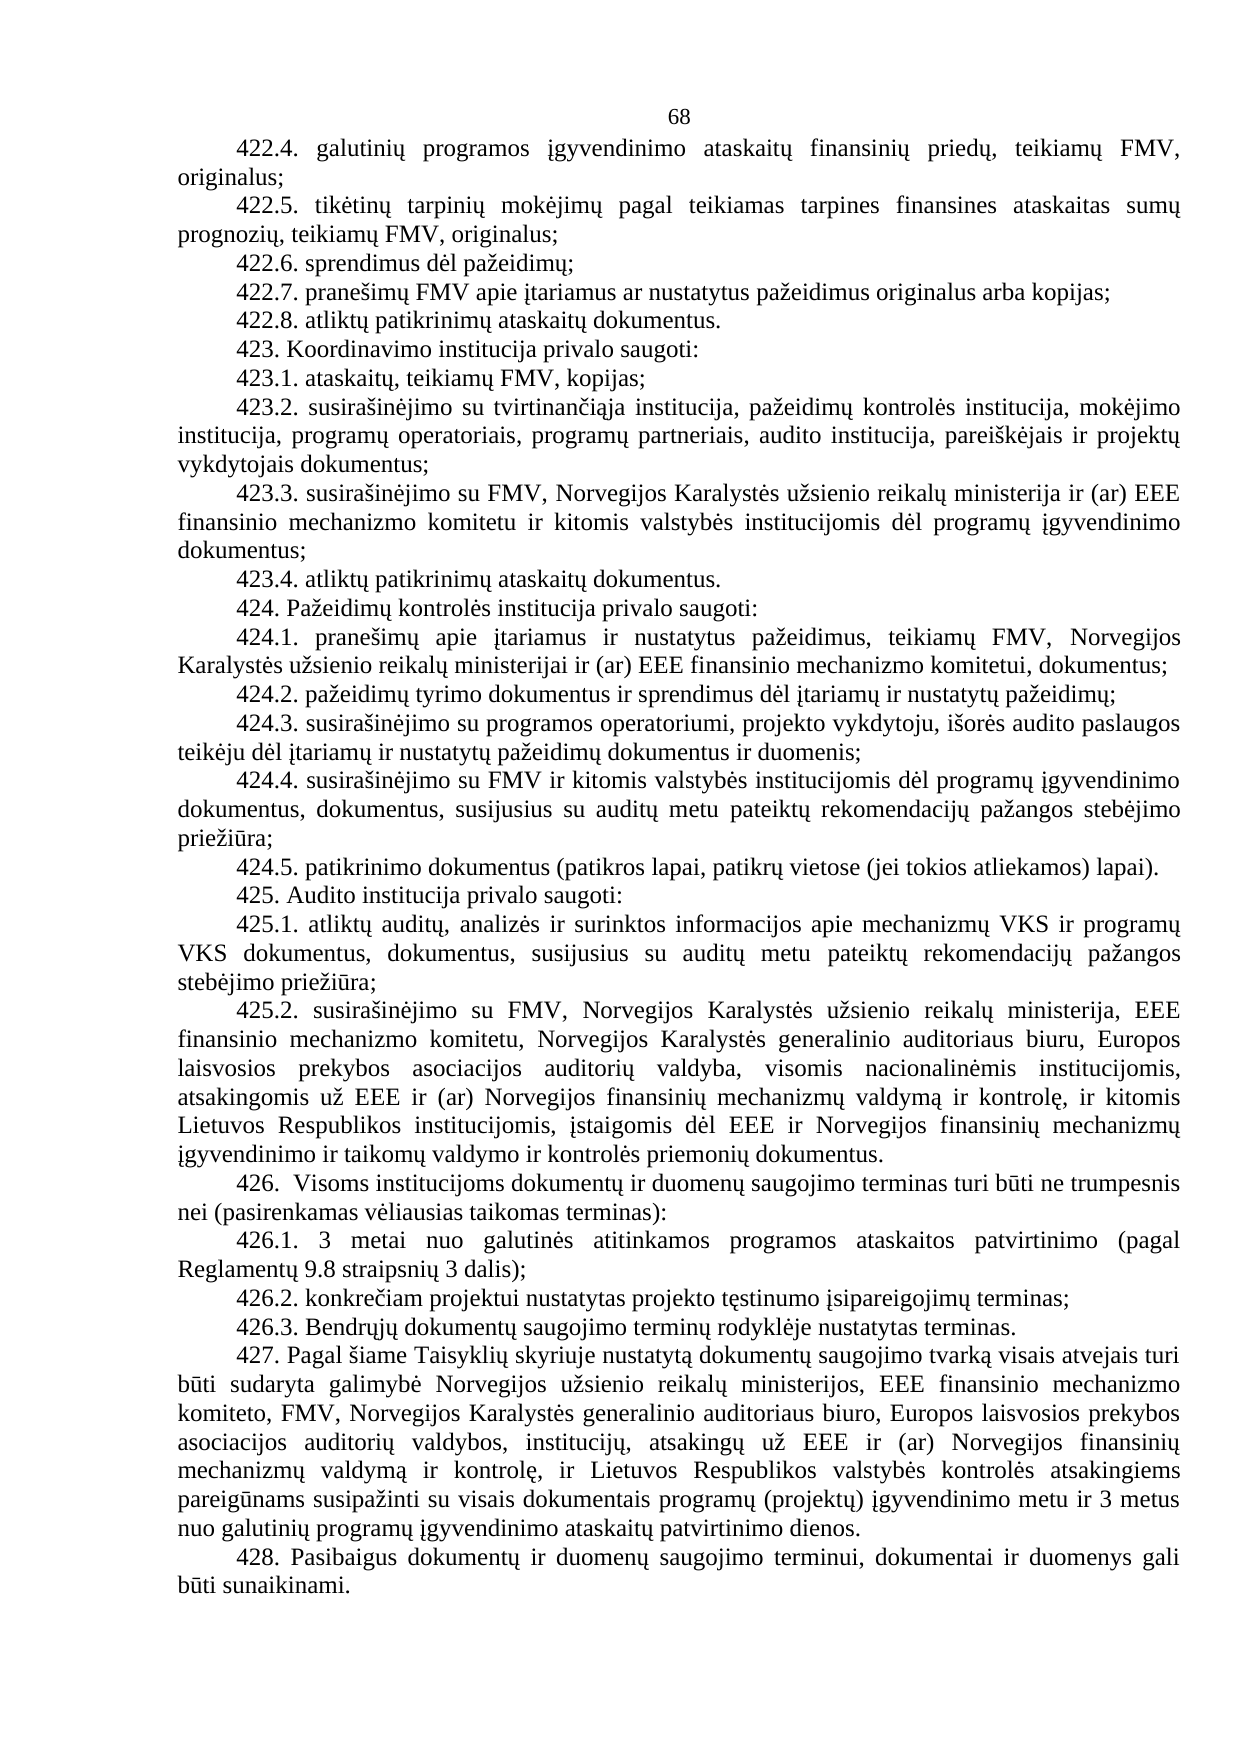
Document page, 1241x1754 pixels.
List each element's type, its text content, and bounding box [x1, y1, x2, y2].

text 425.2. susirašinėjimo su FMV, Norvegijos Karalystės užsienio reikalų ministerija, EEE finansinio mechanizmo komitetu, Norvegijos Karalystės generalinio auditoriaus biuru, Europos laisvosios prekybos asociacijos auditorių valdyba, visomis nacionalinėmis institucijomis, atsakingomis už EEE ir (ar) Norvegijos finansinių mechanizmų valdymą ir kontrolę, ir kitomis Lietuvos Respublikos institucijomis, įstaigomis dėl EEE ir Norvegijos finansinių mechanizmų įgyvendinimo ir taikomų valdymo ir kontrolės priemonių dokumentus. [177, 995, 1181, 1168]
text 426.2. konkrečiam projektui nustatytas projekto tęstinumo įsipareigojimų terminas; [177, 1283, 1181, 1312]
text 423.2. susirašinėjimo su tvirtinančiąja institucija, pažeidimų kontrolės institucija, mokėjimo institucija, programų operatoriais, programų partneriais, audito institucija, pareiškėjais ir projektų vykdytojais dokumentus; [177, 392, 1181, 478]
text 428. Pasibaigus dokumentų ir duomenų saugojimo terminui, dokumentai ir duomenys gali būti sunaikinami. [177, 1542, 1181, 1599]
text 423.1. ataskaitų, teikiamų FMV, kopijas; [177, 363, 1181, 392]
text 422.7. pranešimų FMV apie įtariamus ar nustatytus pažeidimus originalus arba kopijas; [177, 277, 1181, 305]
text 424.2. pažeidimų tyrimo dokumentus ir sprendimus dėl įtariamų ir nustatytų pažeidimų; [177, 679, 1181, 708]
text 426.1. 3 metai nuo galutinės atitinkamos programos ataskaitos patvirtinimo (pagal Reglamentų 9.8 straipsnių 3 dalis); [177, 1225, 1181, 1283]
text 422.4. galutinių programos įgyvendinimo ataskaitų finansinių priedų, teikiamų FMV, originalus; [177, 133, 1181, 190]
text 424.5. patikrinimo dokumentus (patikros lapai, patikrų vietose (jei tokios atliekamos) lapai). [177, 852, 1181, 880]
text 426. Visoms institucijoms dokumentų ir duomenų saugojimo terminas turi būti ne trumpesnis nei (pasirenkamas vėliausias taikomas terminas): [177, 1168, 1181, 1225]
text 425. Audito institucija privalo saugoti: [177, 880, 1181, 909]
text 422.8. atliktų patikrinimų ataskaitų dokumentus. [177, 305, 1181, 334]
text 427. Pagal šiame Taisyklių skyriuje nustatytą dokumentų saugojimo tvarką visais atvejais turi būti sudaryta galimybė Norvegijos užsienio reikalų ministerijos, EEE finansinio mechanizmo komiteto, FMV, Norvegijos Karalystės generalinio auditoriaus biuro, Europos laisvosios prekybos asociacijos auditorių valdybos, institucijų, atsakingų už EEE ir (ar) Norvegijos finansinių mechanizmų valdymą ir kontrolę, ir Lietuvos Respublikos valstybės kontrolės atsakingiems pareigūnams susipažinti su visais dokumentais programų (projektų) įgyvendinimo metu ir 3 metus nuo galutinių programų įgyvendinimo ataskaitų patvirtinimo dienos. [177, 1340, 1181, 1542]
text 424.4. susirašinėjimo su FMV ir kitomis valstybės institucijomis dėl programų įgyvendinimo dokumentus, dokumentus, susijusius su auditų metu pateiktų rekomendacijų pažangos stebėjimo priežiūra; [177, 765, 1181, 852]
text 423.4. atliktų patikrinimų ataskaitų dokumentus. [177, 564, 1181, 593]
text 424.3. susirašinėjimo su programos operatoriumi, projekto vykdytoju, išorės audito paslaugos teikėju dėl įtariamų ir nustatytų pažeidimų dokumentus ir duomenis; [177, 708, 1181, 765]
text 426.3. Bendrųjų dokumentų saugojimo terminų rodyklėje nustatytas terminas. [177, 1312, 1181, 1340]
text 422.6. sprendimus dėl pažeidimų; [177, 248, 1181, 277]
text 425.1. atliktų auditų, analizės ir surinktos informacijos apie mechanizmų VKS ir programų VKS dokumentus, dokumentus, susijusius su auditų metu pateiktų rekomendacijų pažangos stebėjimo priežiūra; [177, 909, 1181, 995]
text 423.3. susirašinėjimo su FMV, Norvegijos Karalystės užsienio reikalų ministerija ir (ar) EEE finansinio mechanizmo komitetu ir kitomis valstybės institucijomis dėl programų įgyvendinimo dokumentus; [177, 478, 1181, 564]
text 424.1. pranešimų apie įtariamus ir nustatytus pažeidimus, teikiamų FMV, Norvegijos Karalystės užsienio reikalų ministerijai ir (ar) EEE finansinio mechanizmo komitetui, dokumentus; [177, 622, 1181, 679]
text 423. Koordinavimo institucija privalo saugoti: [177, 334, 1181, 363]
text 424. Pažeidimų kontrolės institucija privalo saugoti: [177, 593, 1181, 622]
text 422.5. tikėtinų tarpinių mokėjimų pagal teikiamas tarpines finansines ataskaitas sumų prognozių, teikiamų FMV, originalus; [177, 190, 1181, 248]
